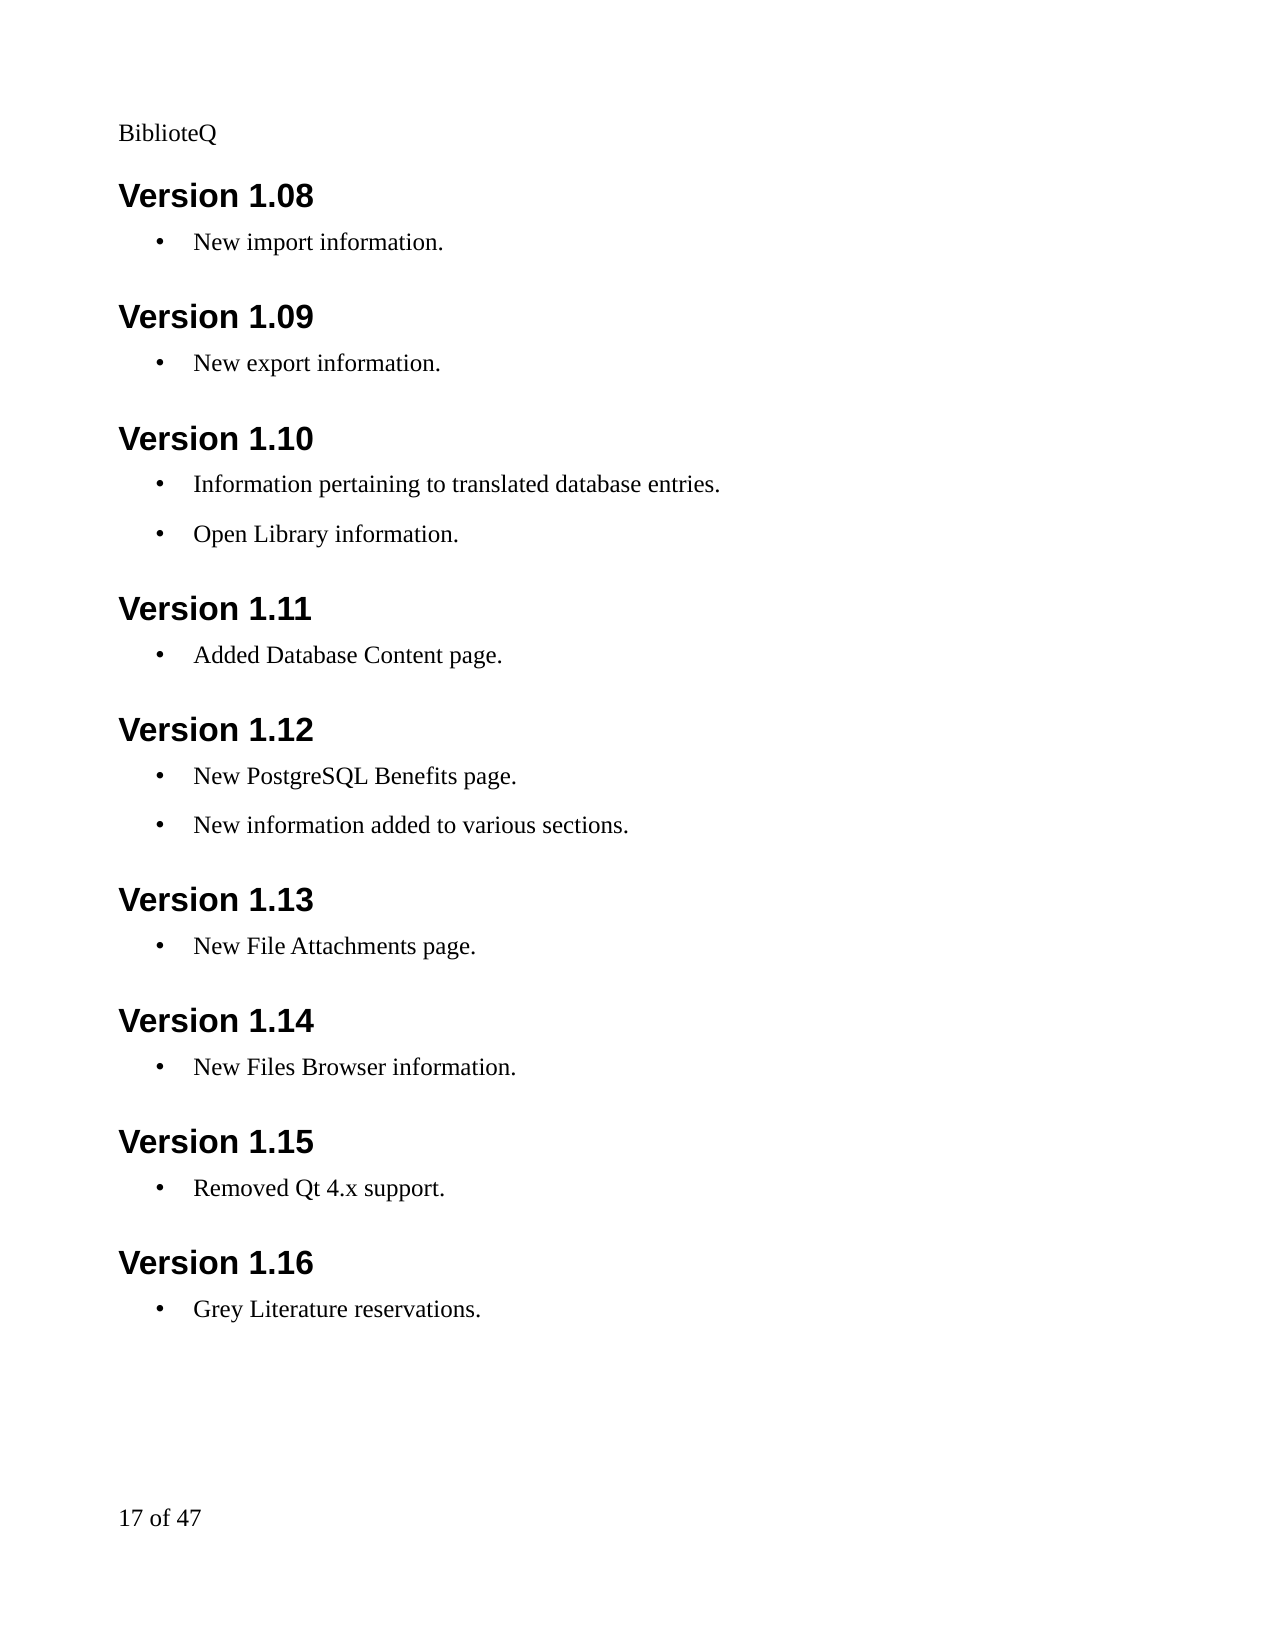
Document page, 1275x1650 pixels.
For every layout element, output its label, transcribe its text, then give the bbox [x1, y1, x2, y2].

subtitle Version 1.08 [118, 176, 1157, 215]
list New export information. [156, 348, 1157, 377]
list Open Library information. [156, 519, 1157, 547]
list New information added to various sections. [156, 810, 1157, 838]
subtitle Version 1.13 [118, 880, 1157, 918]
list Information pertaining to translated database entries. [156, 469, 1157, 498]
subtitle Version 1.16 [118, 1243, 1157, 1281]
subtitle Version 1.09 [118, 297, 1157, 336]
list Added Database Content page. [156, 640, 1157, 668]
list New import information. [156, 227, 1157, 256]
list New PostgreSQL Benefits page. [156, 761, 1157, 789]
subtitle Version 1.10 [118, 418, 1157, 457]
list Grey Literature reservations. [156, 1294, 1157, 1323]
list New Files Browser information. [156, 1052, 1157, 1081]
subtitle Version 1.14 [118, 1001, 1157, 1039]
subtitle Version 1.15 [118, 1122, 1157, 1160]
list New File Attachments page. [156, 931, 1157, 959]
subtitle Version 1.11 [118, 588, 1157, 627]
subtitle Version 1.12 [118, 709, 1157, 748]
list Removed Qt 4.x support. [156, 1173, 1157, 1202]
